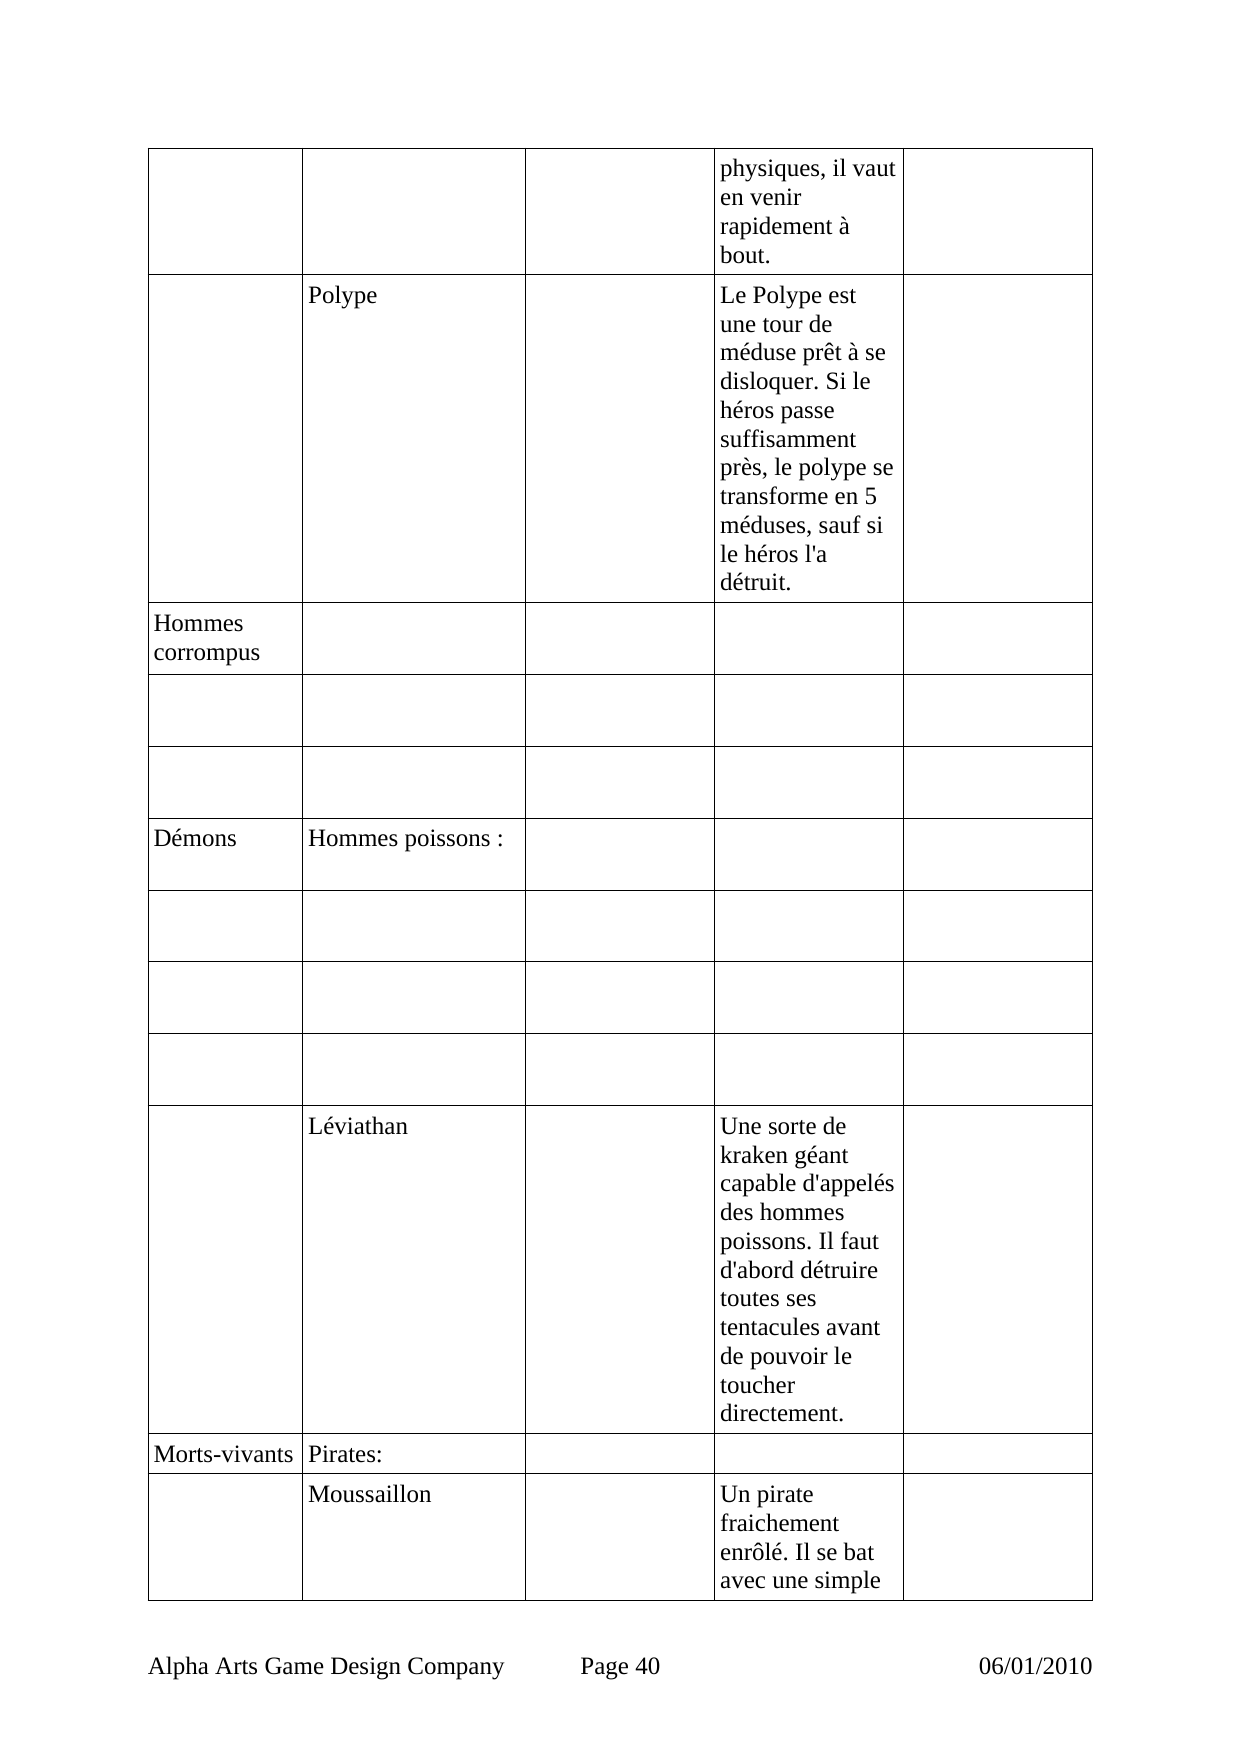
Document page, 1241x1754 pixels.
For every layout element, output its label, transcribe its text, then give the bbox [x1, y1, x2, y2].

table_cell [526, 1434, 714, 1473]
table_cell [303, 747, 525, 818]
table_cell Une sorte de kraken géant capable d'appelés des hommes poissons. Il faut d'abord détruire toutes ses tentacules avant de pouvoir le toucher directement. [715, 1106, 903, 1433]
table_cell Démons [149, 819, 302, 889]
table_cell Morts-vivants [149, 1434, 302, 1473]
table_cell [904, 1106, 1092, 1433]
table_cell [303, 675, 525, 746]
table_cell [303, 149, 525, 274]
table_cell [149, 1106, 302, 1433]
table_cell [904, 1034, 1092, 1105]
table_cell [715, 1034, 903, 1105]
table_cell [526, 819, 714, 889]
table_cell Hommes corrompus [149, 603, 302, 674]
table_cell [904, 962, 1092, 1033]
table_cell [149, 962, 302, 1033]
table_cell [303, 962, 525, 1033]
table_cell [526, 275, 714, 602]
table_cell [904, 1434, 1092, 1473]
table_cell Léviathan [303, 1106, 525, 1433]
table_cell [715, 891, 903, 961]
table_cell [303, 891, 525, 961]
table_cell [904, 275, 1092, 602]
table_cell [526, 1034, 714, 1105]
table_cell [149, 1474, 302, 1600]
table_cell [526, 891, 714, 961]
table_cell [149, 675, 302, 746]
table_cell [904, 891, 1092, 961]
table_cell Polype [303, 275, 525, 602]
table_cell [904, 1474, 1092, 1600]
table_cell [149, 149, 302, 274]
table_cell [303, 1034, 525, 1105]
table_cell [526, 962, 714, 1033]
table_cell [715, 962, 903, 1033]
table_cell [149, 891, 302, 961]
table_cell [526, 149, 714, 274]
table_cell [303, 603, 525, 674]
table_cell [904, 747, 1092, 818]
table_cell [526, 1106, 714, 1433]
table_cell [715, 819, 903, 889]
table_cell Hommes poissons : [303, 819, 525, 889]
table_cell [715, 1434, 903, 1473]
table_cell [526, 1474, 714, 1600]
table_cell [149, 1034, 302, 1105]
table_cell [904, 149, 1092, 274]
table_cell Le Polype est une tour de méduse prêt à se disloquer. Si le héros passe suffisamment près, le polype se transforme en 5 méduses, sauf si le héros l'a détruit. [715, 275, 903, 602]
table_cell [904, 675, 1092, 746]
table_cell [904, 819, 1092, 889]
table_cell [526, 675, 714, 746]
table_cell Un pirate fraichement enrôlé. Il se bat avec une simple [715, 1474, 903, 1600]
table_cell [149, 747, 302, 818]
table_cell Moussaillon [303, 1474, 525, 1600]
table_cell physiques, il vaut en venir rapidement à bout. [715, 149, 903, 274]
table_cell [715, 747, 903, 818]
table_cell Pirates: [303, 1434, 525, 1473]
table_cell [715, 603, 903, 674]
table_cell [715, 675, 903, 746]
table_cell [526, 747, 714, 818]
table_cell [526, 603, 714, 674]
table_cell [149, 275, 302, 602]
table_cell [904, 603, 1092, 674]
